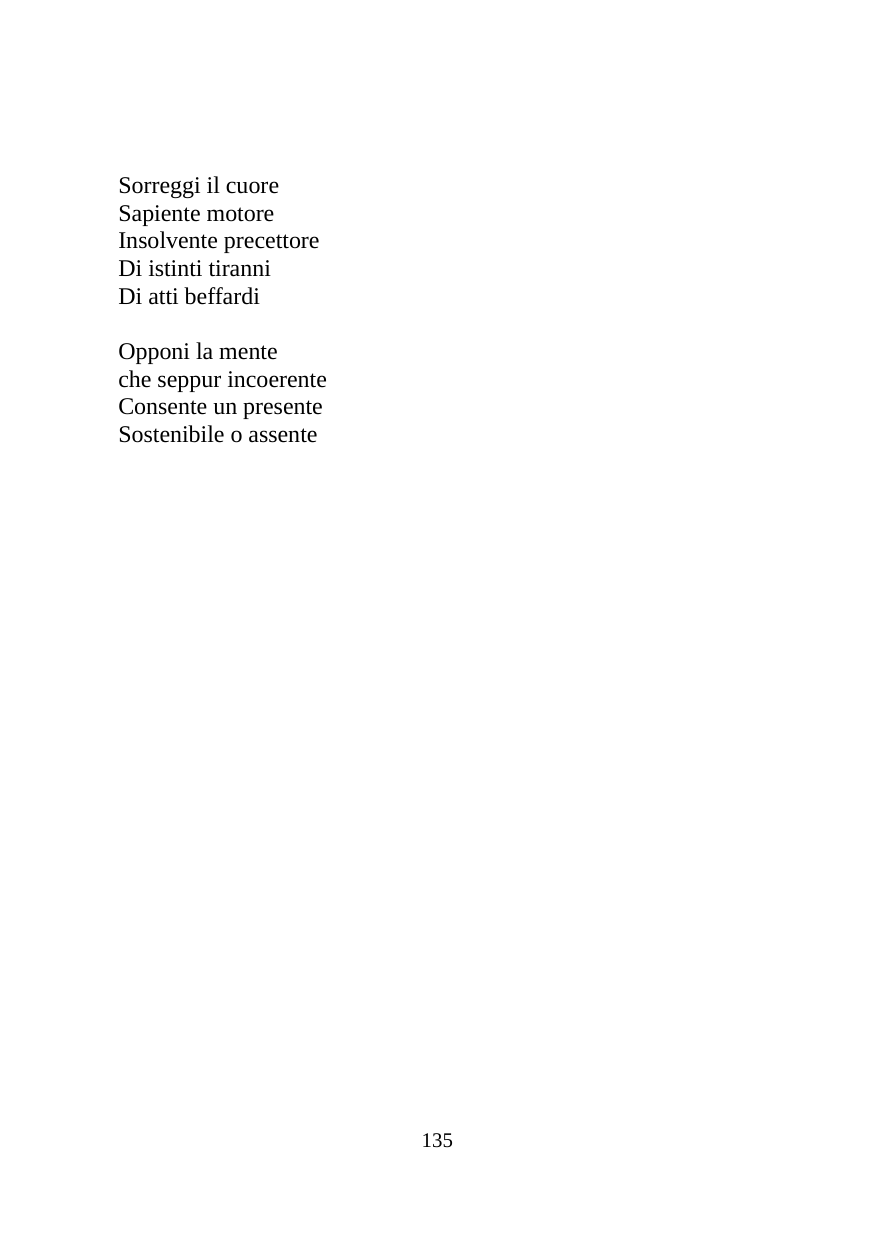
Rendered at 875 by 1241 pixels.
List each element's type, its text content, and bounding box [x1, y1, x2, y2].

text Insolvente precettore [88, 227, 786, 254]
text Sorreggi il cuore [88, 171, 786, 199]
text Sostenibile o assente [88, 420, 786, 447]
text che seppur incoerente [88, 364, 786, 392]
text Di atti beffardi [88, 282, 786, 309]
text Sapiente motore [88, 199, 786, 227]
text Consente un presente [88, 392, 786, 420]
text Opponi la mente [88, 337, 786, 364]
text Di istinti tiranni [88, 254, 786, 282]
